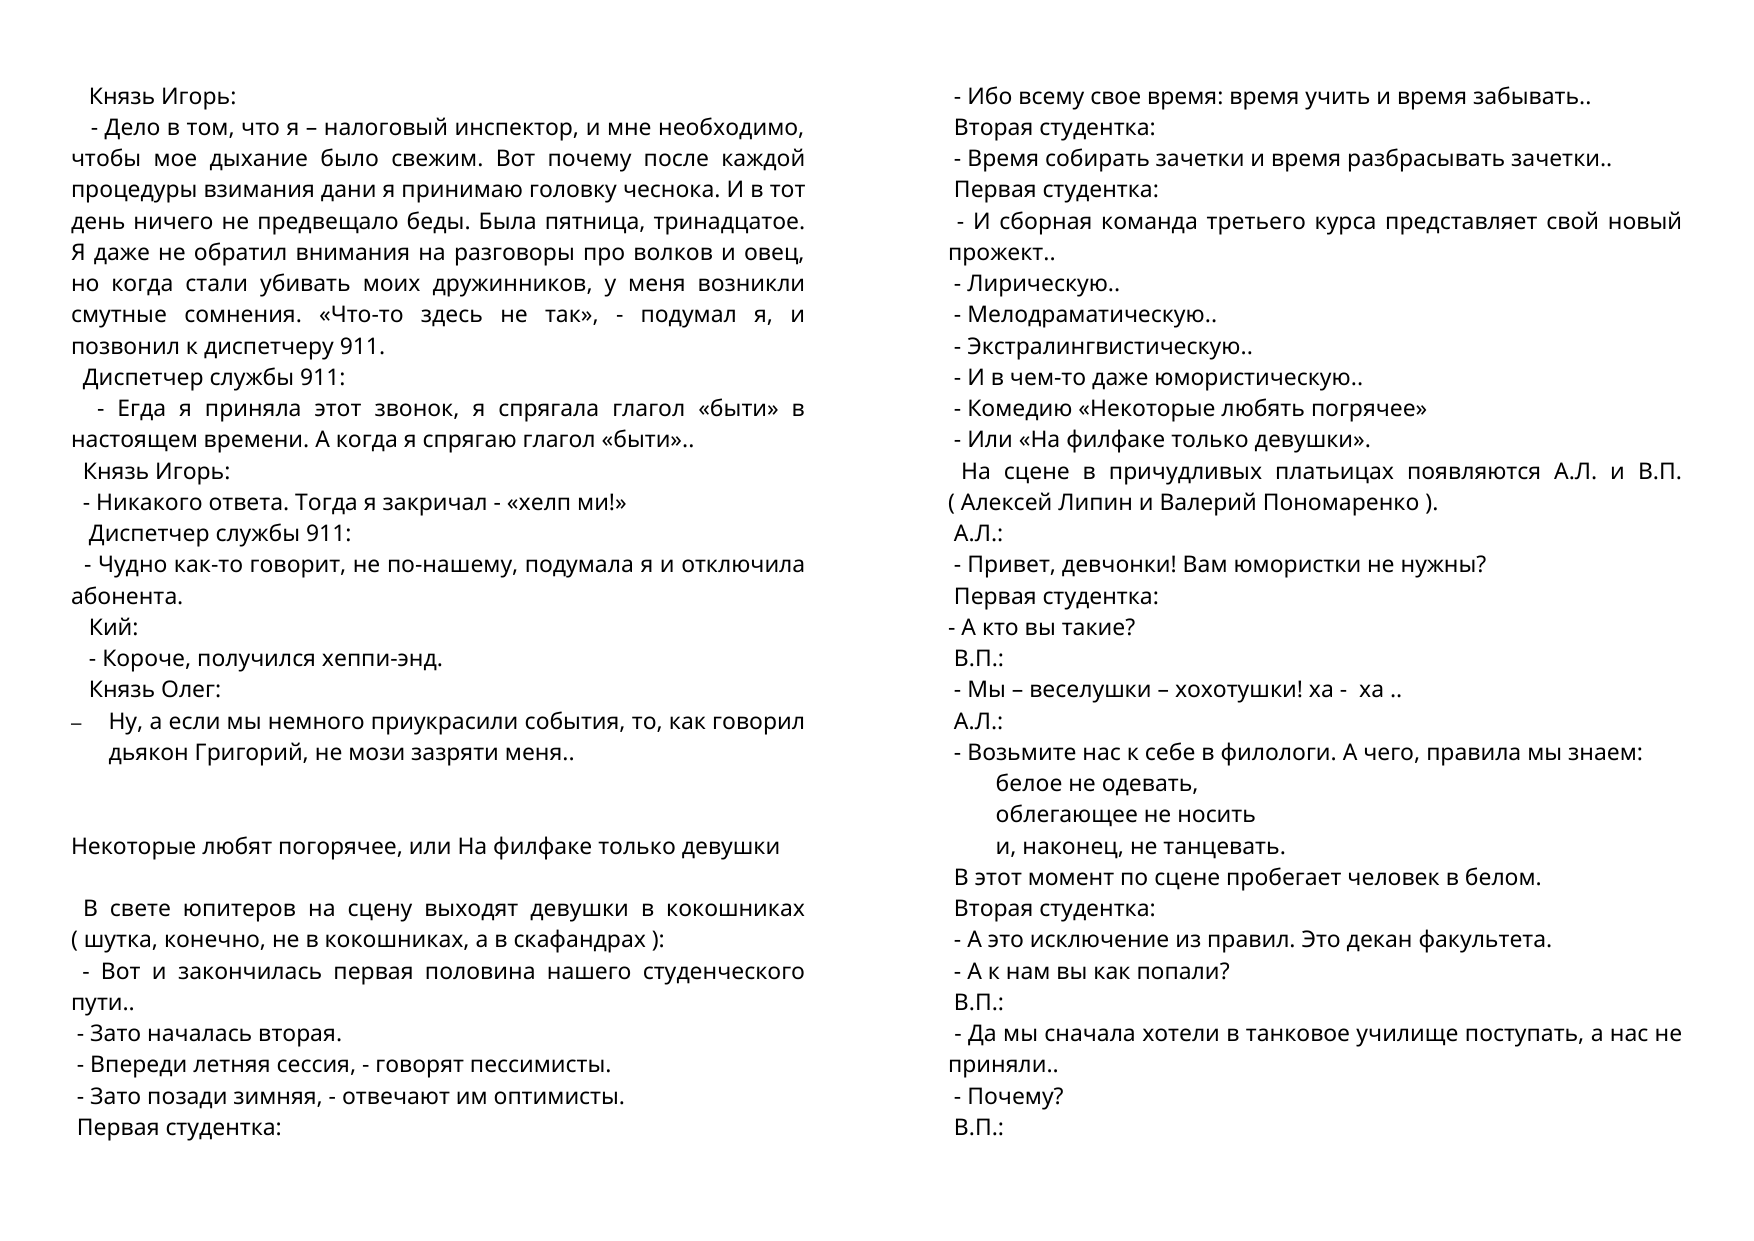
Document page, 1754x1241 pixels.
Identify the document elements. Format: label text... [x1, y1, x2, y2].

text - А кто вы такие? [948, 611, 1683, 642]
text - Впереди летняя сессия, - говорят пессимисты. [71, 1048, 806, 1080]
text - Да мы сначала хотели в танковое училище поступать, а нас не приняли.. [948, 1017, 1683, 1080]
text - И в чем-то даже юмористическую.. [948, 361, 1683, 392]
text Кий: [71, 611, 806, 642]
text Вторая студентка: [948, 111, 1683, 142]
text В.П.: [948, 986, 1683, 1017]
list Ну, а если мы немного приукрасили события, то, как говорил дьякон Григорий, не мози зазряти меня.. [71, 705, 806, 767]
text белое не одевать, [948, 767, 1683, 798]
text - А к нам вы как попали? [948, 955, 1683, 986]
text Князь Олег: [71, 673, 806, 705]
text - Почему? [948, 1080, 1683, 1111]
text и, наконец, не танцевать. [948, 830, 1683, 861]
text Первая студентка: [71, 1111, 806, 1142]
text - Привет, девчонки! Вам юмористки не нужны? [948, 548, 1683, 580]
text На сцене в причудливых платьицах появляются А.Л. и В.П. ( Алексей Липин и Валерий Пономаренко ). [948, 455, 1683, 517]
text - Зато началась вторая. [71, 1017, 806, 1048]
text - Комедию «Некоторые любять погрячее» [948, 392, 1683, 423]
text - Экстралингвистическую.. [948, 330, 1683, 361]
text - Возьмите нас к себе в филологи. А чего, правила мы знаем: [948, 736, 1683, 767]
text А.Л.: [948, 517, 1683, 548]
text В.П.: [948, 642, 1683, 673]
text - Зато позади зимняя, - отвечают им оптимисты. [71, 1080, 806, 1111]
text Вторая студентка: [948, 892, 1683, 923]
text Первая студентка: [948, 580, 1683, 611]
text - Лирическую.. [948, 267, 1683, 298]
text Диспетчер службы 911: [71, 517, 806, 548]
text - Дело в том, что я – налоговый инспектор, и мне необходимо, чтобы мое дыхание было свежим. Вот почему после каждой процедуры взимания дани я принимаю головку чеснока. И в тот день ничего не предвещало беды. Была пятница, тринадцатое. Я даже не обратил внимания на разговоры про волков и овец, но когда стали убивать моих дружинников, у меня возникли смутные сомнения. «Что-то здесь не так», - подумал я, и позвонил к диспетчеру 911. [71, 111, 806, 361]
text - Ибо всему свое время: время учить и время забывать.. [948, 80, 1683, 111]
text облегающее не носить [948, 798, 1683, 830]
text Князь Игорь: [71, 80, 806, 111]
text Первая студентка: [948, 173, 1683, 205]
text - Или «На филфаке только девушки». [948, 423, 1683, 455]
text Князь Игорь: [71, 455, 806, 486]
text - Никакого ответа. Тогда я закричал - «хелп ми!» [71, 486, 806, 517]
text Некоторые любят погорячее, или На филфаке только девушки [71, 830, 806, 861]
text - А это исключение из правил. Это декан факультета. [948, 923, 1683, 955]
text - Мы – веселушки – хохотушки! ха - ха .. [948, 673, 1683, 705]
text - Мелодраматическую.. [948, 298, 1683, 330]
text - Егда я приняла этот звонок, я спрягала глагол «быти» в настоящем времени. А когда я спрягаю глагол «быти».. [71, 392, 806, 455]
text - Время собирать зачетки и время разбрасывать зачетки.. [948, 142, 1683, 173]
text - И сборная команда третьего курса представляет свой новый прожект.. [948, 205, 1683, 267]
text В этот момент по сцене пробегает человек в белом. [948, 861, 1683, 892]
text В.П.: [948, 1111, 1683, 1142]
text В свете юпитеров на сцену выходят девушки в кокошниках ( шутка, конечно, не в кокошниках, а в скафандрах ): [71, 892, 806, 955]
text - Вот и закончилась первая половина нашего студенческого пути.. [71, 955, 806, 1017]
text - Чудно как-то говорит, не по-нашему, подумала я и отключила абонента. [71, 548, 806, 611]
text А.Л.: [948, 705, 1683, 736]
text - Короче, получился хеппи-энд. [71, 642, 806, 673]
text Диспетчер службы 911: [71, 361, 806, 392]
